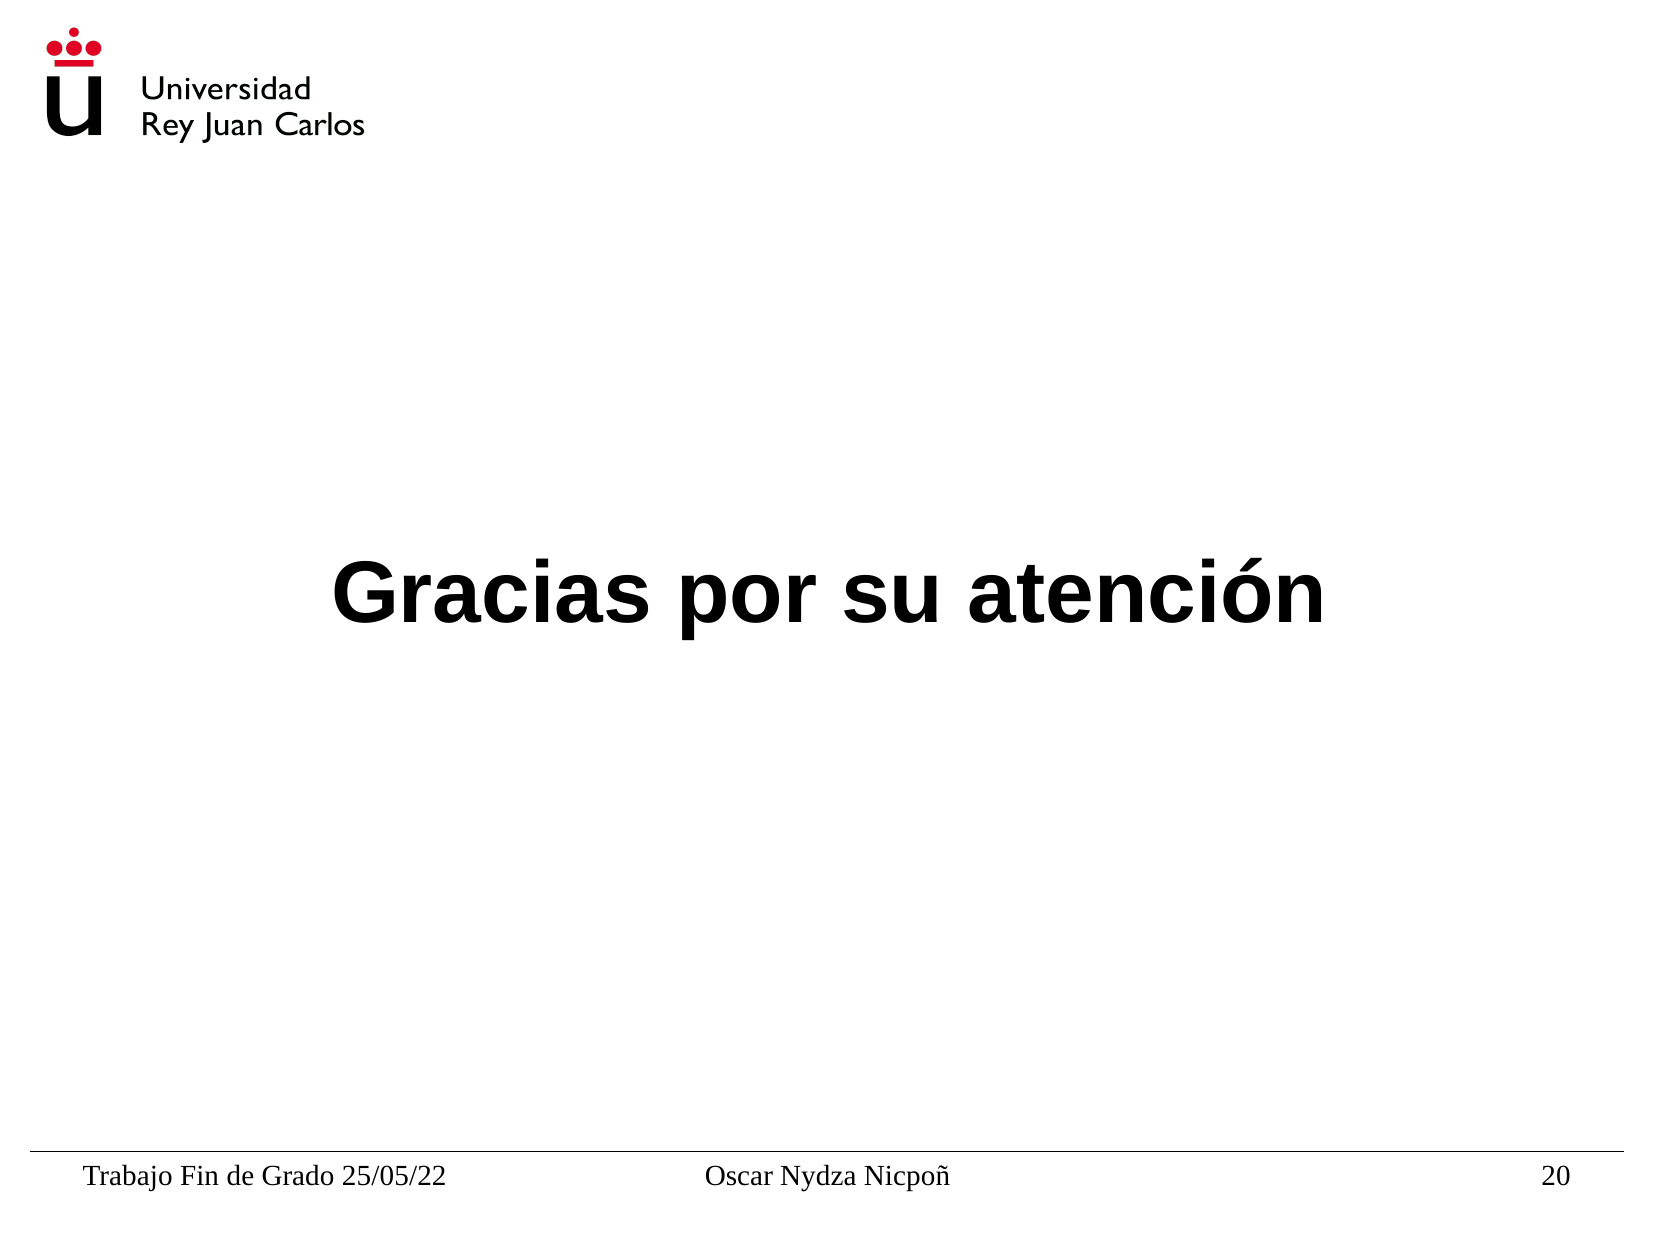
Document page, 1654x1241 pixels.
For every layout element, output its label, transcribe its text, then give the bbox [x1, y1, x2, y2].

title Gracias por su atención [236, 539, 1424, 644]
picture [42, 0, 367, 172]
